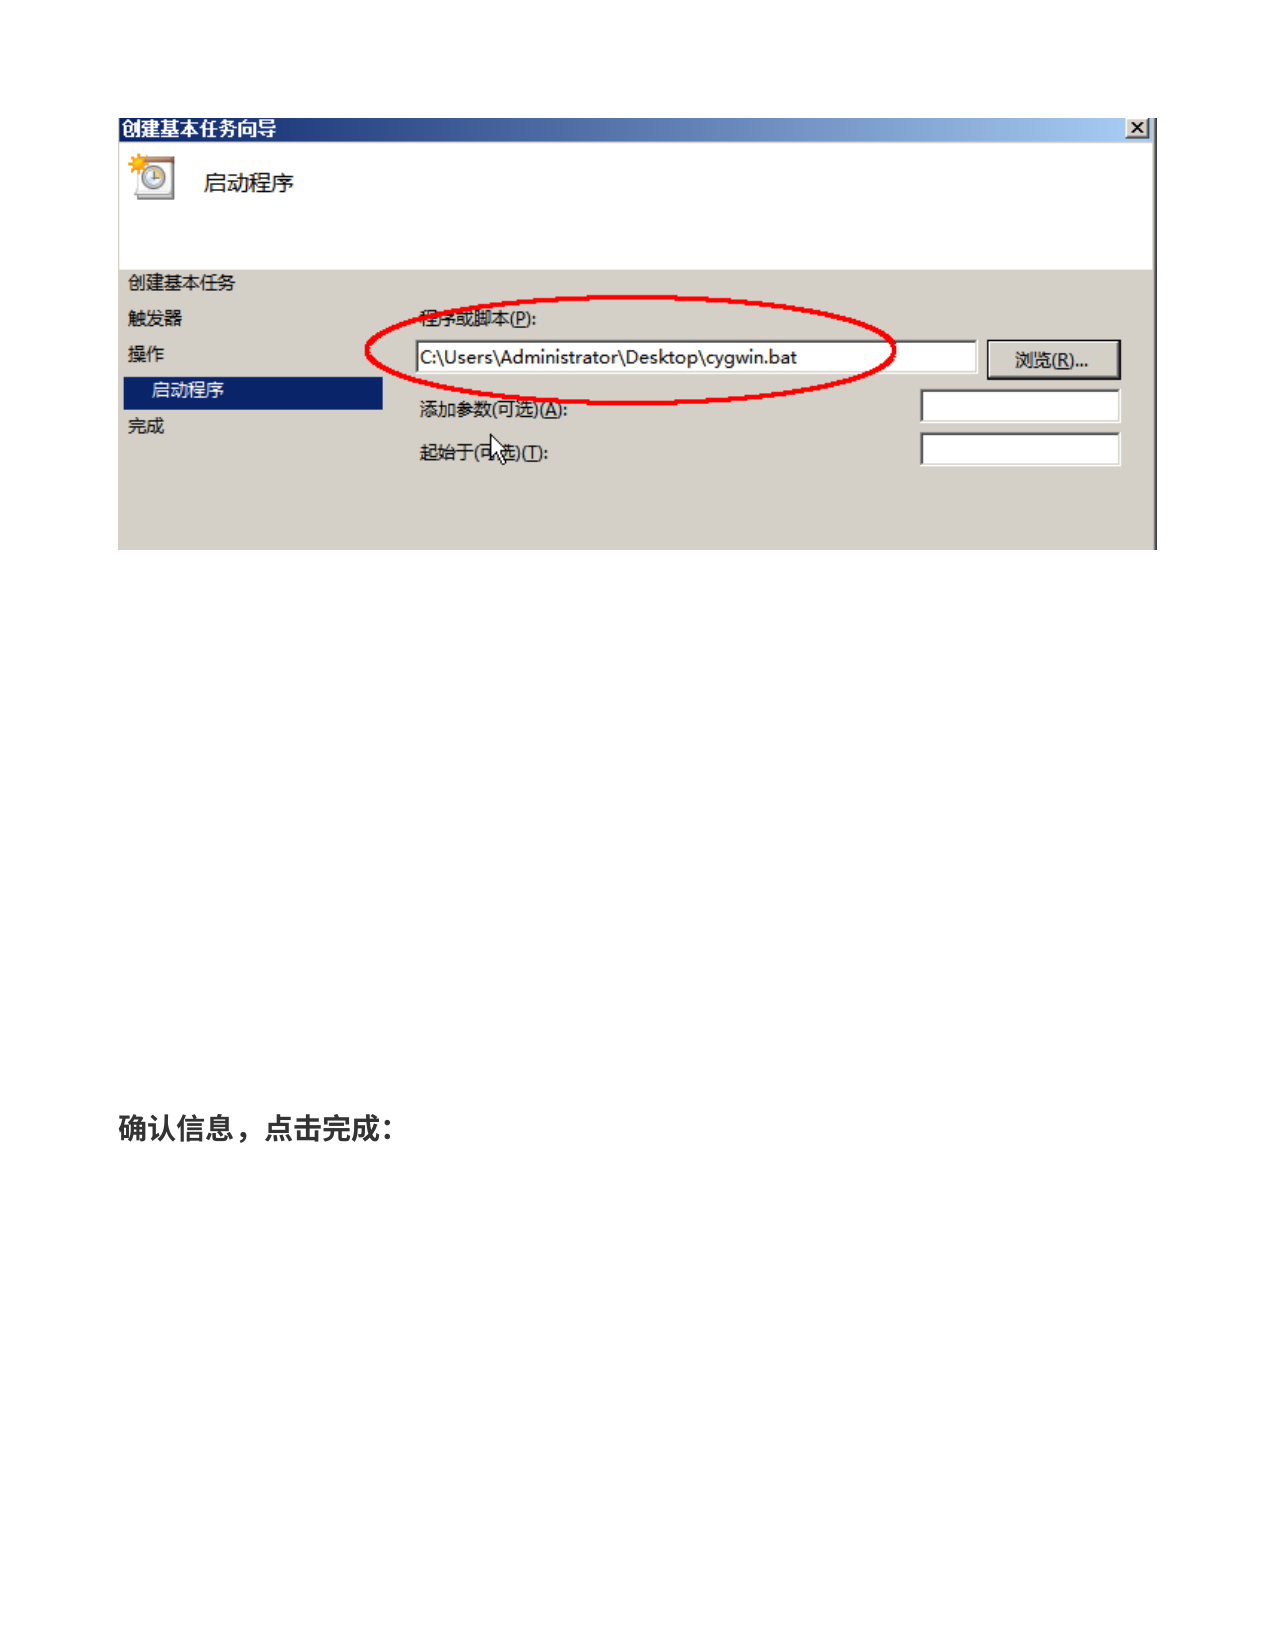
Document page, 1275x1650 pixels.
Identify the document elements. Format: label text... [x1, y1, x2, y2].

text 确认信息，点击完成： [118, 1105, 1157, 1148]
picture [118, 118, 1157, 550]
